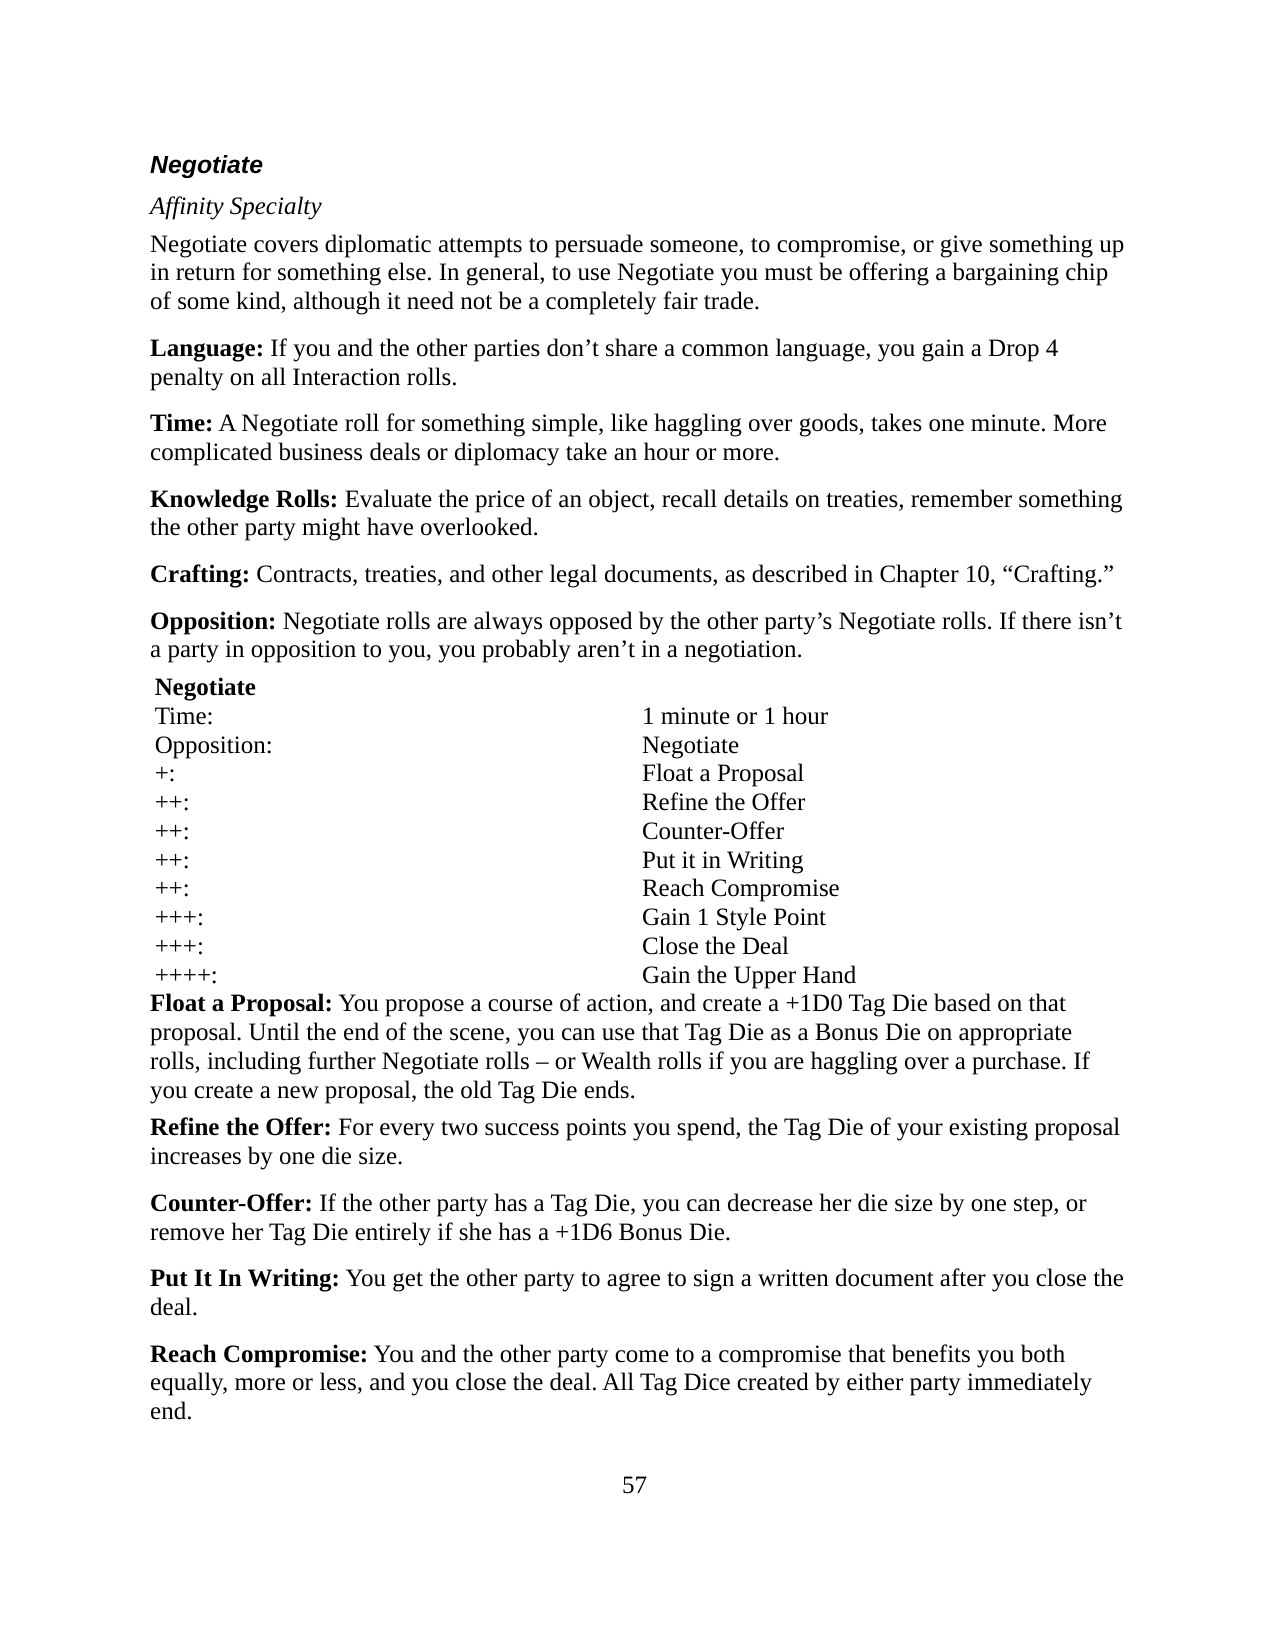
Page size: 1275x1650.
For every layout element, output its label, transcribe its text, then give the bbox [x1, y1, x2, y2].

table_header Negotiate [150, 672, 637, 701]
table_cell Negotiate [638, 730, 1125, 758]
table_header [638, 672, 1125, 701]
table_cell +: [150, 759, 637, 787]
table_cell Counter-Offer [638, 816, 1125, 845]
text Put It In Writing: You get the other party to agree to sign a written document after you close the deal. [150, 1263, 1125, 1321]
text Opposition: Negotiate rolls are always opposed by the other party’s Negotiate rolls. If there isn’t a party in opposition to you, you probably aren’t in a negotiation. [150, 606, 1125, 663]
text Knowledge Rolls: Evaluate the price of an object, recall details on treaties, remember something the other party might have overlooked. [150, 484, 1125, 541]
table_cell ++: [150, 787, 637, 816]
table_cell Gain 1 Style Point [638, 902, 1125, 931]
table_cell Opposition: [150, 730, 637, 758]
table_cell Reach Compromise [638, 874, 1125, 902]
table_cell 1 minute or 1 hour [638, 701, 1125, 730]
table_cell ++: [150, 874, 637, 902]
table_cell Float a Proposal [638, 759, 1125, 787]
text Language: If you and the other parties don’t share a common language, you gain a Drop 4 penalty on all Interaction rolls. [150, 333, 1125, 390]
text Reach Compromise: You and the other party come to a compromise that benefits you both equally, more or less, and you close the deal. All Tag Dice created by either party immediately end. [150, 1339, 1125, 1425]
text Crafting: Contracts, treaties, and other legal documents, as described in Chapter 10, “Crafting.” [150, 559, 1125, 588]
table_cell Close the Deal [638, 931, 1125, 960]
text Counter-Offer: If the other party has a Tag Die, you can decrease her die size by one step, or remove her Tag Die entirely if she has a +1D6 Bonus Die. [150, 1188, 1125, 1245]
table_cell ++: [150, 845, 637, 873]
table_cell ++++: [150, 960, 637, 988]
table_cell ++: [150, 816, 637, 845]
table_cell Put it in Writing [638, 845, 1125, 873]
text Affinity Specialty [150, 191, 1125, 220]
text Negotiate covers diplomatic attempts to persuade someone, to compromise, or give something up in return for something else. In general, to use Negotiate you must be offering a bargaining chip of some kind, although it need not be a completely fair trade. [150, 229, 1125, 315]
table_cell +++: [150, 931, 637, 960]
text Time: A Negotiate roll for something simple, like haggling over goods, takes one minute. More complicated business deals or diplomacy take an hour or more. [150, 408, 1125, 466]
table_cell Refine the Offer [638, 787, 1125, 816]
text Float a Proposal: You propose a course of action, and create a +1D0 Tag Die based on that proposal. Until the end of the scene, you can use that Tag Die as a Bonus Die on appropriate rolls, including further Negotiate rolls – or Wealth rolls if you are haggling over a purchase. If you create a new proposal, the old Tag Die ends. [150, 988, 1125, 1103]
table_cell +++: [150, 902, 637, 931]
table_cell Gain the Upper Hand [638, 960, 1125, 988]
text Refine the Offer: For every two success points you spend, the Tag Die of your existing proposal increases by one die size. [150, 1112, 1125, 1170]
table_cell Time: [150, 701, 637, 730]
subtitle Negotiate [150, 150, 1125, 178]
